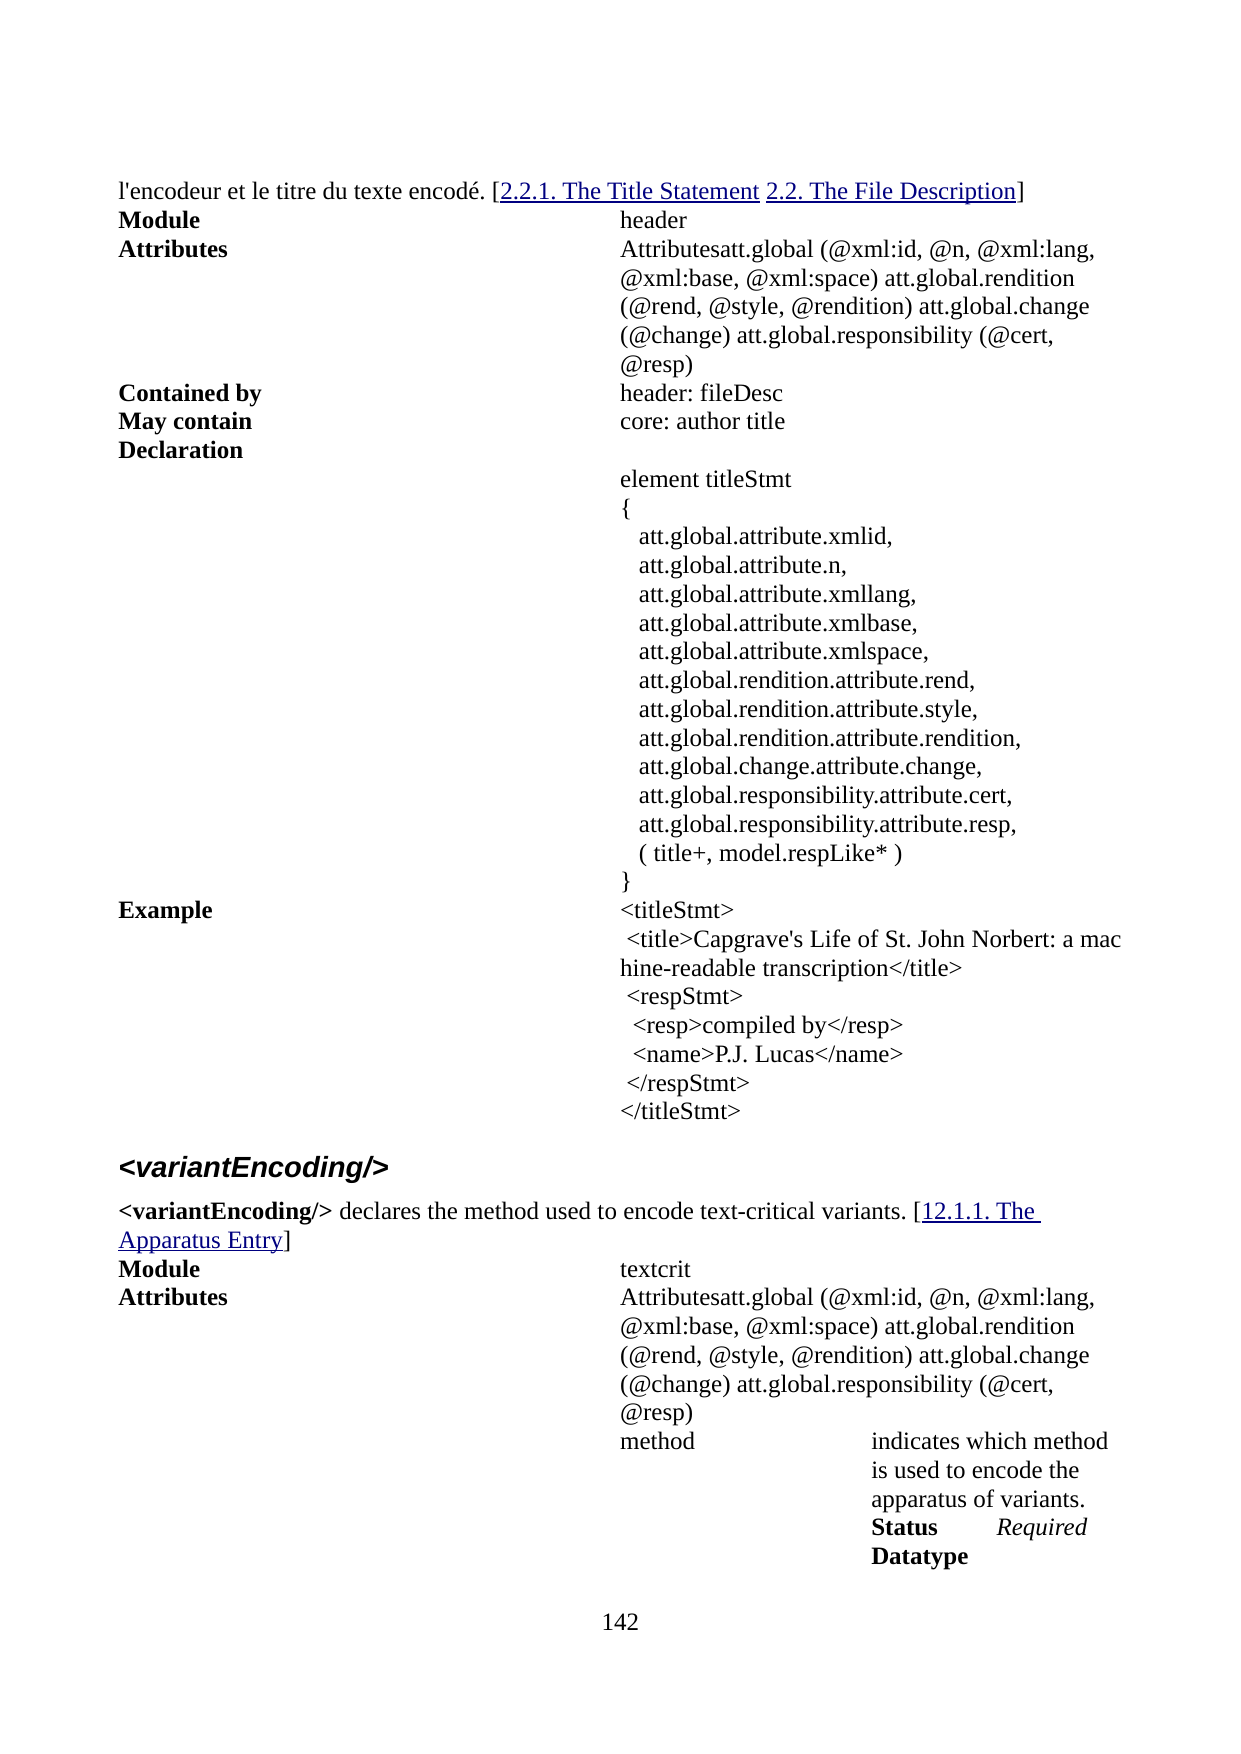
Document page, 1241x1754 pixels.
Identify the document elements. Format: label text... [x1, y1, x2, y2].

table_cell <titleStmt> <title>Capgrave's Life of St. John Norbert: a machine-readable transcription</title> <respStmt> <resp>compiled by</resp> <name>P.J. Lucas</name> </respStmt> </titleStmt> [620, 895, 1122, 1125]
table_cell Datatype [871, 1541, 996, 1570]
table_cell Attributesatt.global (@xml:id, @n, @xml:lang, @xml:base, @xml:space) att.global.rendition (@rend, @style, @rendition) att.global.change (@change) att.global.responsibility (@cert, @resp) [620, 1283, 1122, 1426]
subtitle <variantEncoding/> [118, 1150, 1122, 1184]
table_cell May contain [118, 406, 620, 435]
table_cell Attributes [118, 234, 620, 378]
table_cell Contained by [118, 378, 620, 406]
table_header Status [871, 1513, 996, 1541]
table_cell header: fileDesc [620, 378, 1122, 406]
table_cell Module [118, 1254, 620, 1282]
table_cell Example [118, 895, 620, 1125]
table_header l'encodeur et le titre du texte encodé. [2.2.1. The Title Statement 2.2. The File Description] [118, 176, 1122, 205]
table_cell core: author title [620, 406, 1122, 435]
table_cell Module [118, 205, 620, 234]
table_cell Declaration [118, 435, 620, 895]
table_cell textcrit [620, 1254, 1122, 1282]
table_header indicates which method is used to encode the apparatus of variants. [871, 1426, 1122, 1513]
table_header method [620, 1426, 871, 1570]
table_cell header [620, 205, 1122, 234]
table_cell Attributesatt.global (@xml:id, @n, @xml:lang, @xml:base, @xml:space) att.global.rendition (@rend, @style, @rendition) att.global.change (@change) att.global.responsibility (@cert, @resp) [620, 234, 1122, 378]
table_header <variantEncoding/> declares the method used to encode text-critical variants. [12.1.1. The Apparatus Entry] [118, 1196, 1122, 1254]
table_cell [996, 1541, 1122, 1570]
table_cell Attributes [118, 1283, 620, 1570]
table_cell element titleStmt { att.global.attribute.xmlid, att.global.attribute.n, att.global.attribute.xmllang, att.global.attribute.xmlbase, att.global.attribute.xmlspace, att.global.rendition.attribute.rend, att.global.rendition.attribute.style, att.global.rendition.attribute.rendition, att.global.change.attribute.change, att.global.responsibility.attribute.cert, att.global.responsibility.attribute.resp, ( title+, model.respLike* ) } [620, 435, 1122, 895]
table_header Required [996, 1513, 1122, 1541]
